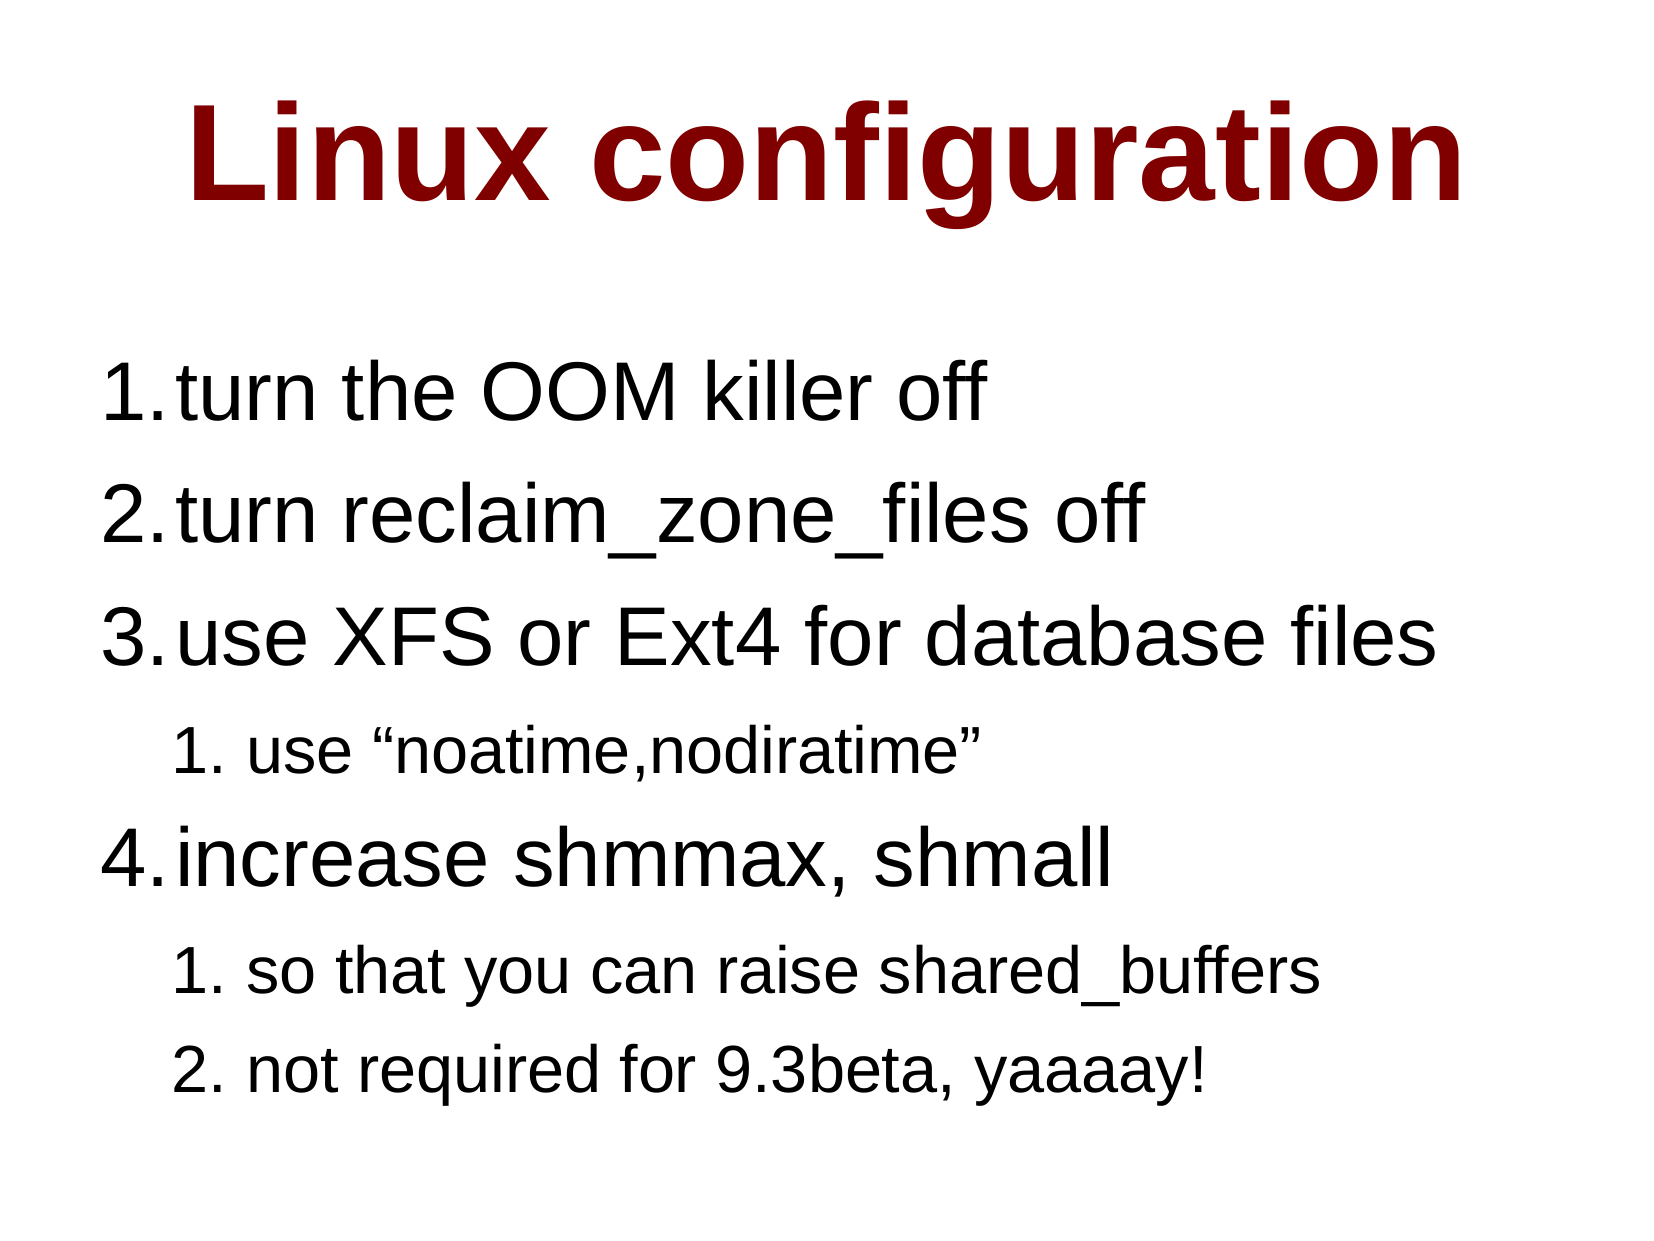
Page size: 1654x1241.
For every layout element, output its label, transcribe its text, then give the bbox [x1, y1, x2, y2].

list turn the OOM killer off turn reclaim_zone_files off use XFS or Ext4 for database files use “noatime,nodiratime” increase shmmax, shmall so that you can raise shared_buffers not required for 9.3beta, yaaaay! [82, 345, 1571, 1107]
title Linux configuration [82, 56, 1571, 250]
